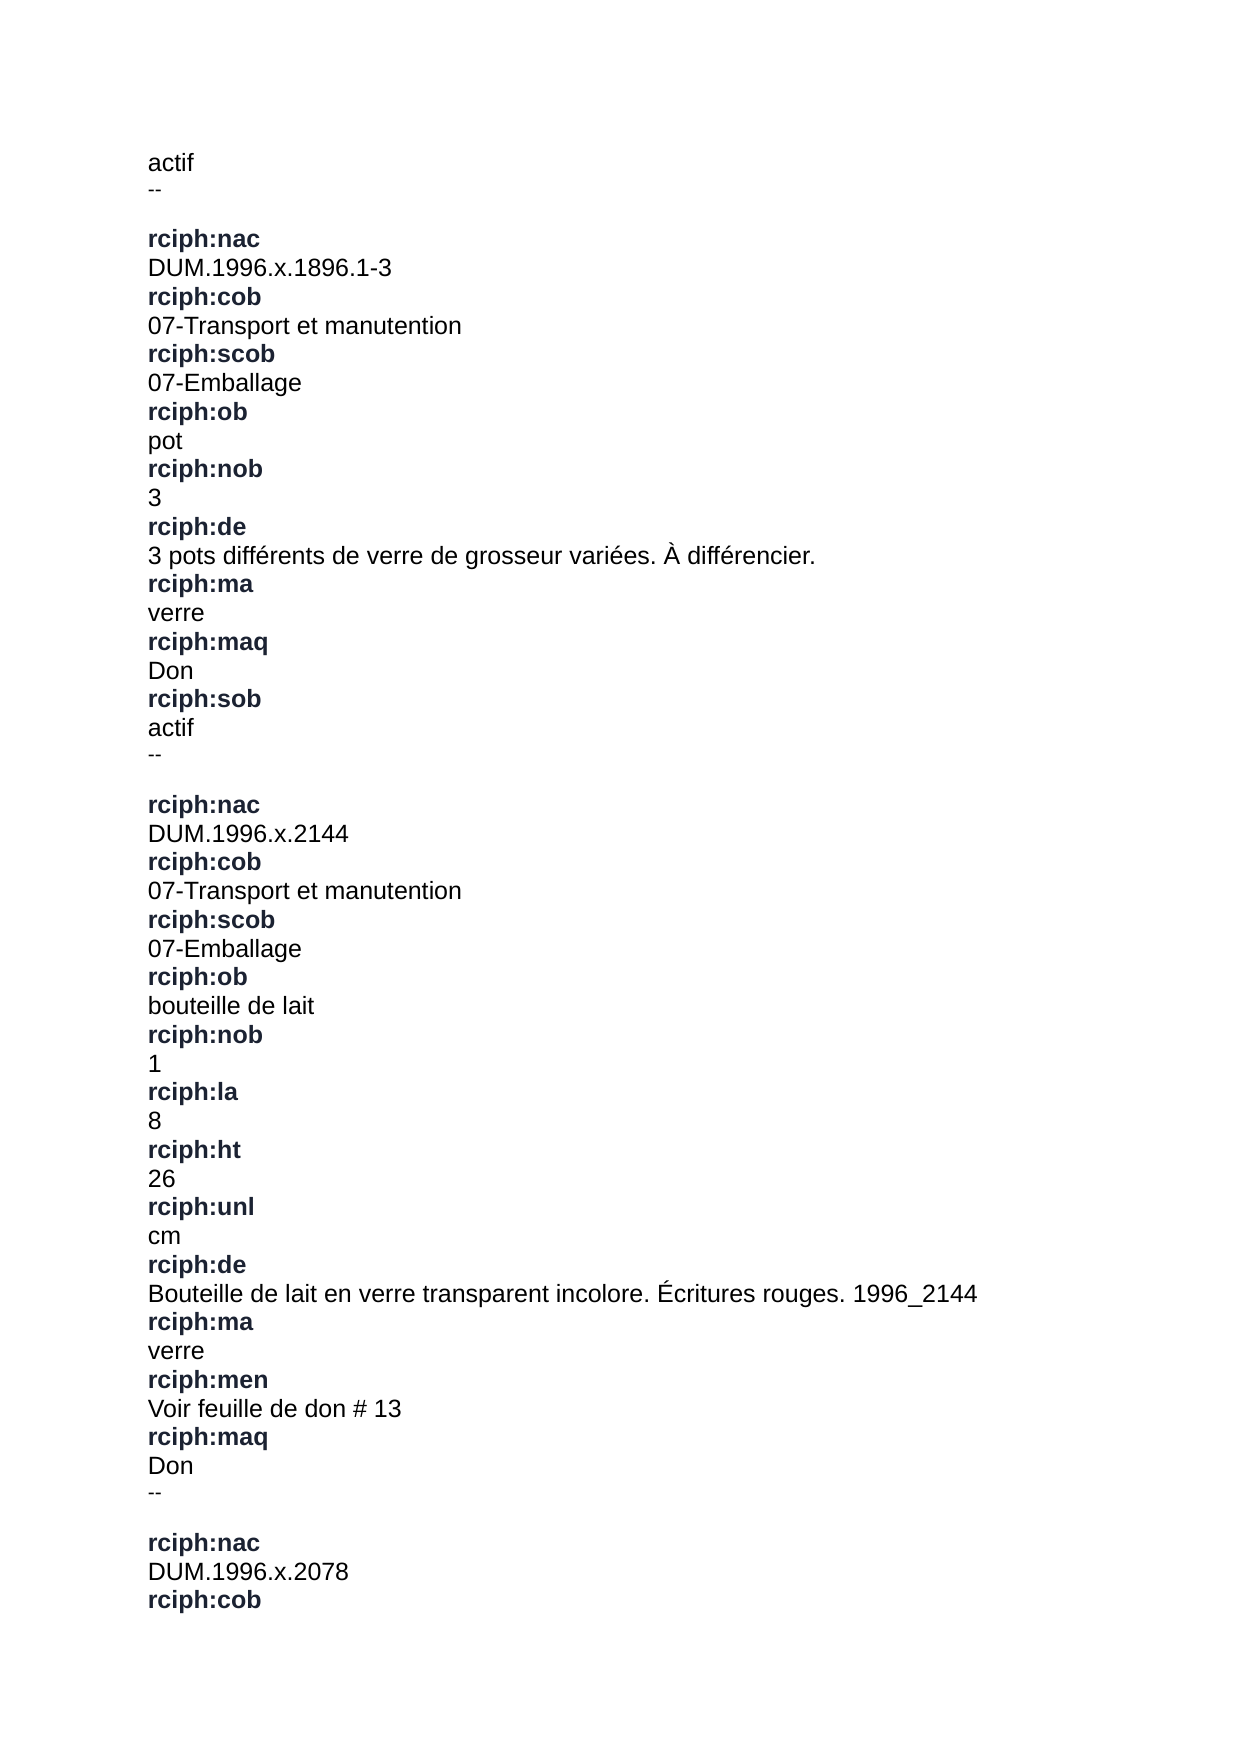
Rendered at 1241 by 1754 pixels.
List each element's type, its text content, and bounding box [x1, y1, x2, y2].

text rciph:maq [148, 1422, 1092, 1451]
text 07-Transport et manutention [148, 311, 1092, 339]
text rciph:nac [148, 1528, 1092, 1556]
text -- [148, 742, 1092, 766]
text rciph:ma [148, 1307, 1092, 1336]
text bouteille de lait [148, 991, 1092, 1020]
text actif [148, 713, 1092, 742]
text 07-Emballage [148, 933, 1092, 962]
text rciph:nac [148, 224, 1092, 253]
text rciph:maq [148, 627, 1092, 656]
text rciph:de [148, 512, 1092, 541]
text rciph:scob [148, 339, 1092, 368]
text rciph:cob [148, 847, 1092, 876]
text 3 pots différents de verre de grosseur variées. À différencier. [148, 541, 1092, 569]
text DUM.1996.x.2078 [148, 1556, 1092, 1585]
text 3 [148, 483, 1092, 512]
text rciph:nac [148, 790, 1092, 818]
text 26 [148, 1163, 1092, 1192]
text 07-Transport et manutention [148, 876, 1092, 905]
text DUM.1996.x.2144 [148, 818, 1092, 847]
text 1 [148, 1048, 1092, 1077]
text 8 [148, 1106, 1092, 1135]
text -- [148, 176, 1092, 200]
text rciph:nob [148, 1020, 1092, 1048]
text rciph:nob [148, 454, 1092, 483]
text rciph:scob [148, 905, 1092, 933]
text verre [148, 1336, 1092, 1365]
text rciph:sob [148, 684, 1092, 713]
text actif [148, 148, 1092, 176]
text Bouteille de lait en verre transparent incolore. Écritures rouges. 1996_2144 [148, 1278, 1092, 1307]
text rciph:ob [148, 397, 1092, 426]
text cm [148, 1221, 1092, 1250]
text rciph:cob [148, 282, 1092, 311]
text verre [148, 598, 1092, 627]
text rciph:cob [148, 1585, 1092, 1614]
text Voir feuille de don # 13 [148, 1393, 1092, 1422]
text Don [148, 656, 1092, 684]
text DUM.1996.x.1896.1-3 [148, 253, 1092, 282]
text rciph:men [148, 1365, 1092, 1393]
text -- [148, 1480, 1092, 1504]
text rciph:ob [148, 962, 1092, 991]
text rciph:de [148, 1250, 1092, 1278]
text 07-Emballage [148, 368, 1092, 397]
text rciph:ma [148, 569, 1092, 598]
text rciph:unl [148, 1192, 1092, 1221]
text rciph:ht [148, 1135, 1092, 1163]
text pot [148, 426, 1092, 454]
text rciph:la [148, 1077, 1092, 1106]
text Don [148, 1451, 1092, 1480]
